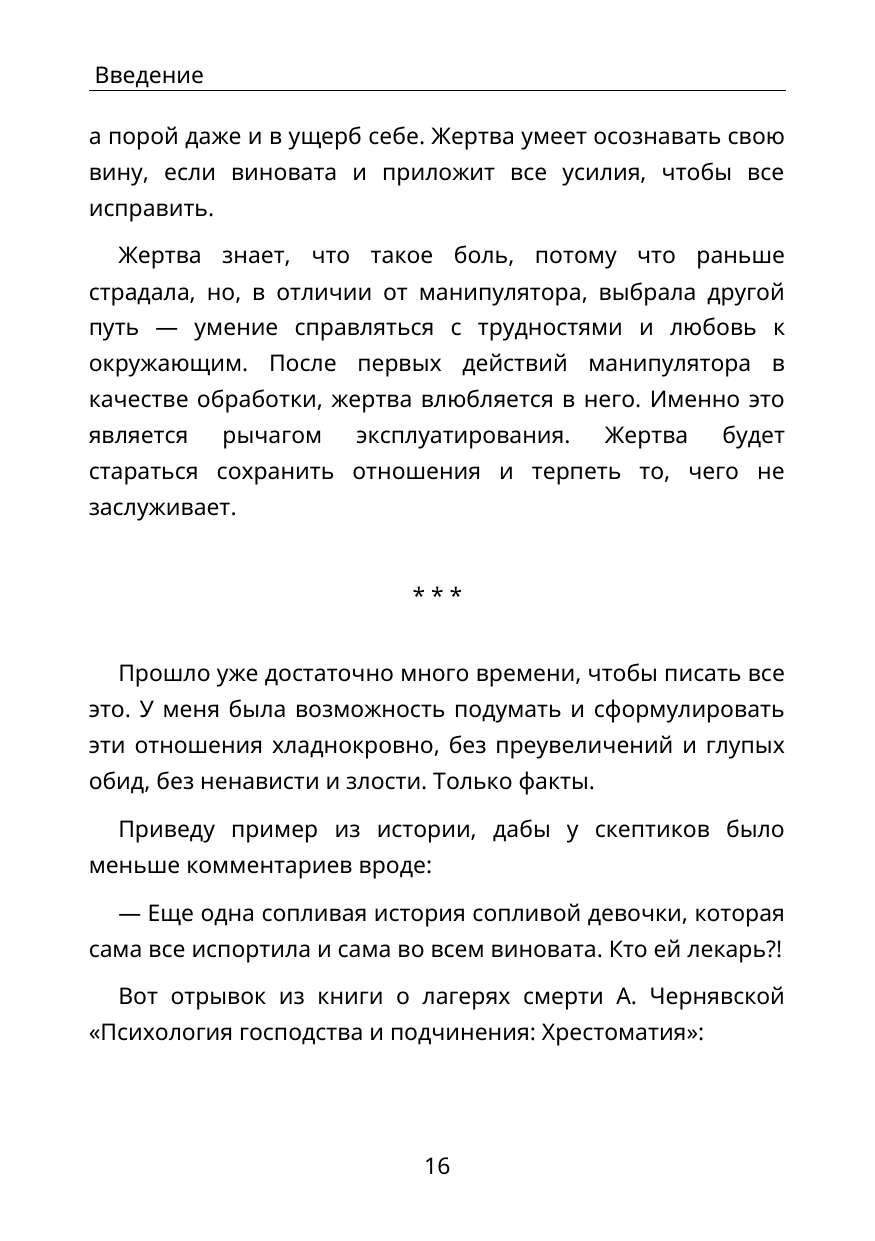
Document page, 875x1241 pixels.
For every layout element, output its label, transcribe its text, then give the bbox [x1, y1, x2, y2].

text — Еще одна сопливая история сопливой девочки, которая сама все испортила и сама во всем виновата. Кто ей лекарь?! [88, 897, 786, 964]
text Прошло уже достаточно много времени, чтобы писать все это. У меня была возможность подумать и сформулировать эти отношения хладнокровно, без преувеличений и глупых обид, без ненависти и злости. Только факты. [88, 657, 786, 796]
subtitle * * * [88, 580, 786, 611]
text Жертва знает, что такое боль, потому что раньше страдала, но, в отличии от манипулятора, выбрала другой путь — умение справляться с трудностями и любовь к окружающим. После первых действий манипулятора в качестве обработки, жертва влюбляется в него. Именно это является рычагом эксплуатирования. Жертва будет стараться сохранить отношения и терпеть то, чего не заслуживает. [88, 239, 786, 522]
text Вот отрывок из книги о лагерях смерти А. Чернявской «Психология господства и подчинения: Хрестоматия»: [88, 980, 786, 1047]
text Приведу пример из истории, дабы у скептиков было меньше комментариев вроде: [88, 813, 786, 880]
text а порой даже и в ущерб себе. Жертва умеет осознавать свою вину, если виновата и приложит все усилия, чтобы все исправить. [88, 120, 786, 223]
